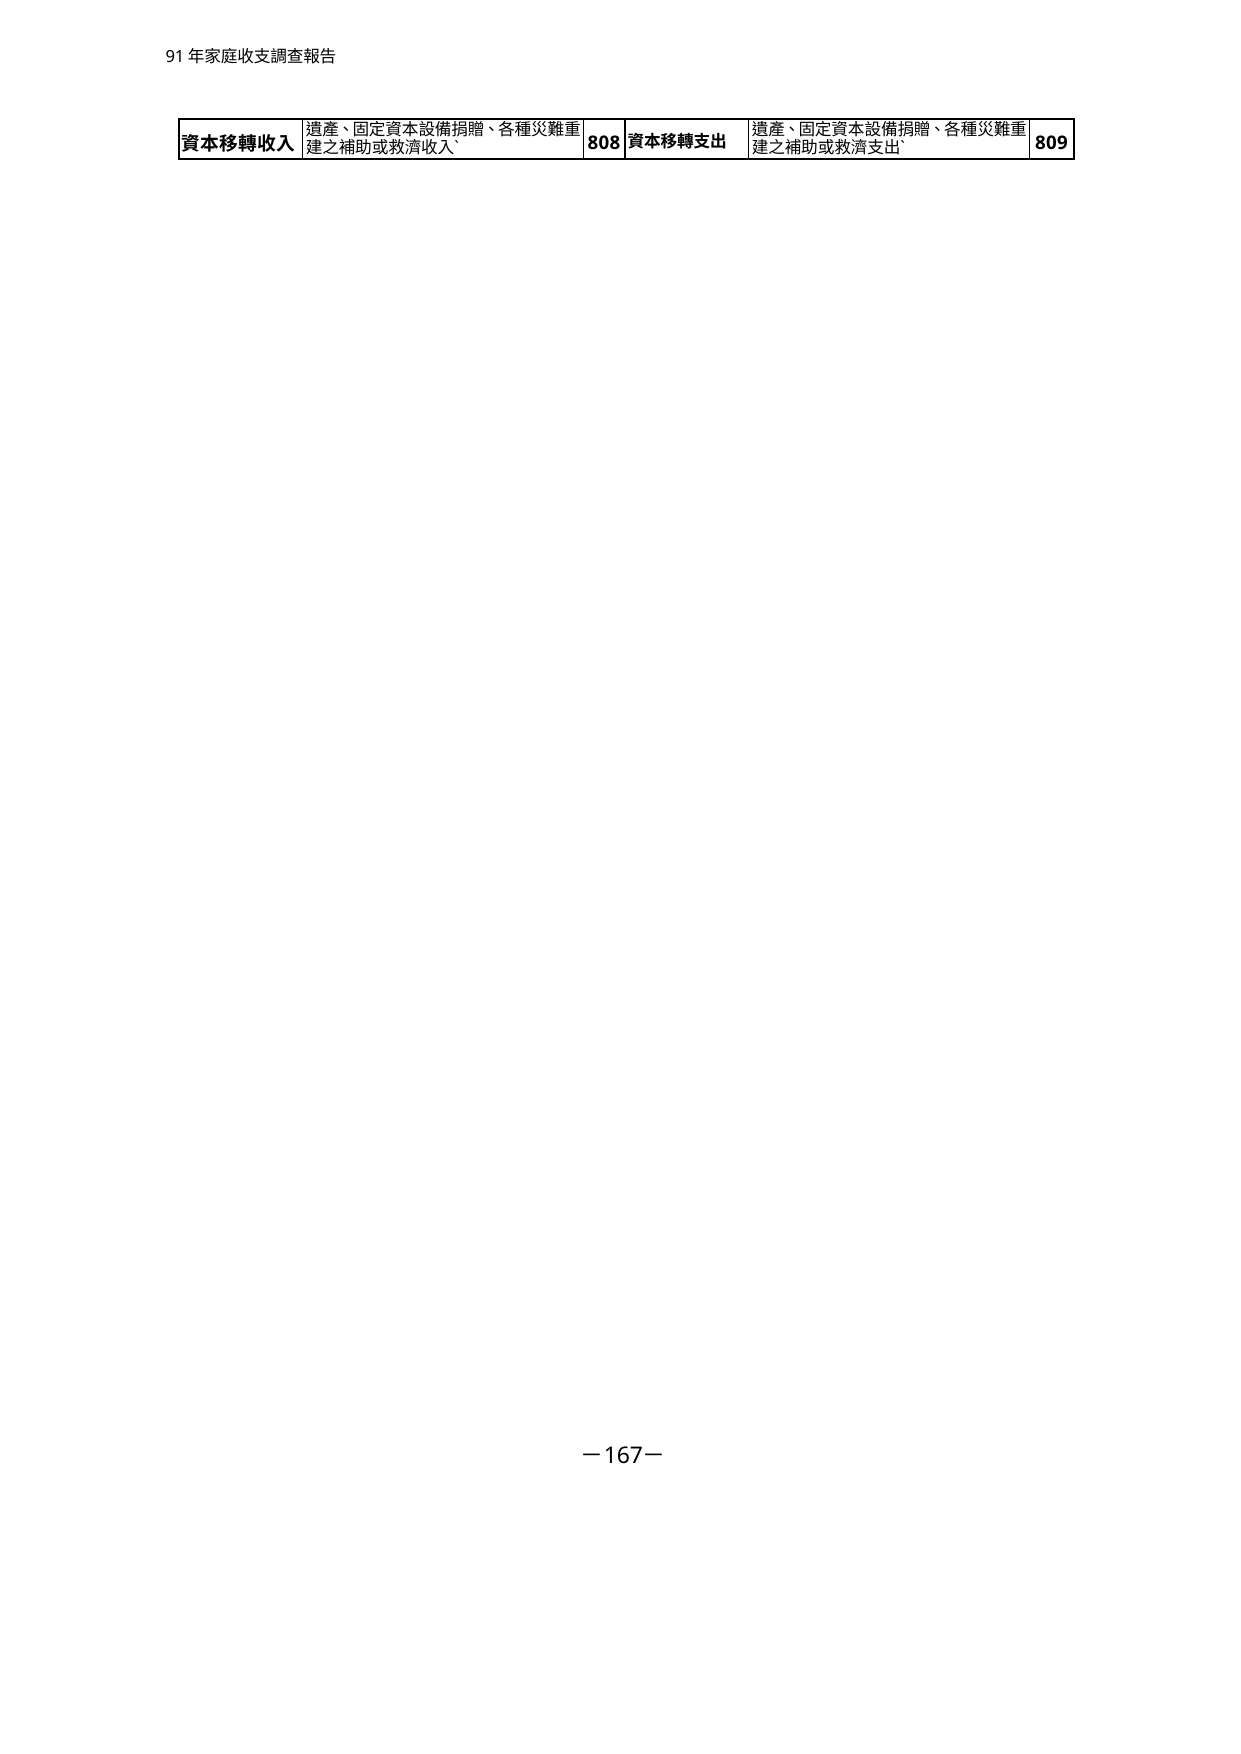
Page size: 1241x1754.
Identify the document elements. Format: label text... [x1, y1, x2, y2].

table_header 遺產、固定資本設備捐贈、各種災難重建之補助或救濟支出` [749, 120, 1029, 158]
table_header 資本移轉支出 [626, 120, 748, 158]
table_header 809 [1030, 120, 1073, 158]
table_header 808 [584, 120, 624, 158]
table_header 資本移轉收入 [180, 120, 302, 158]
table_header 遺產、固定資本設備捐贈、各種災難重建之補助或救濟收入` [303, 120, 583, 158]
